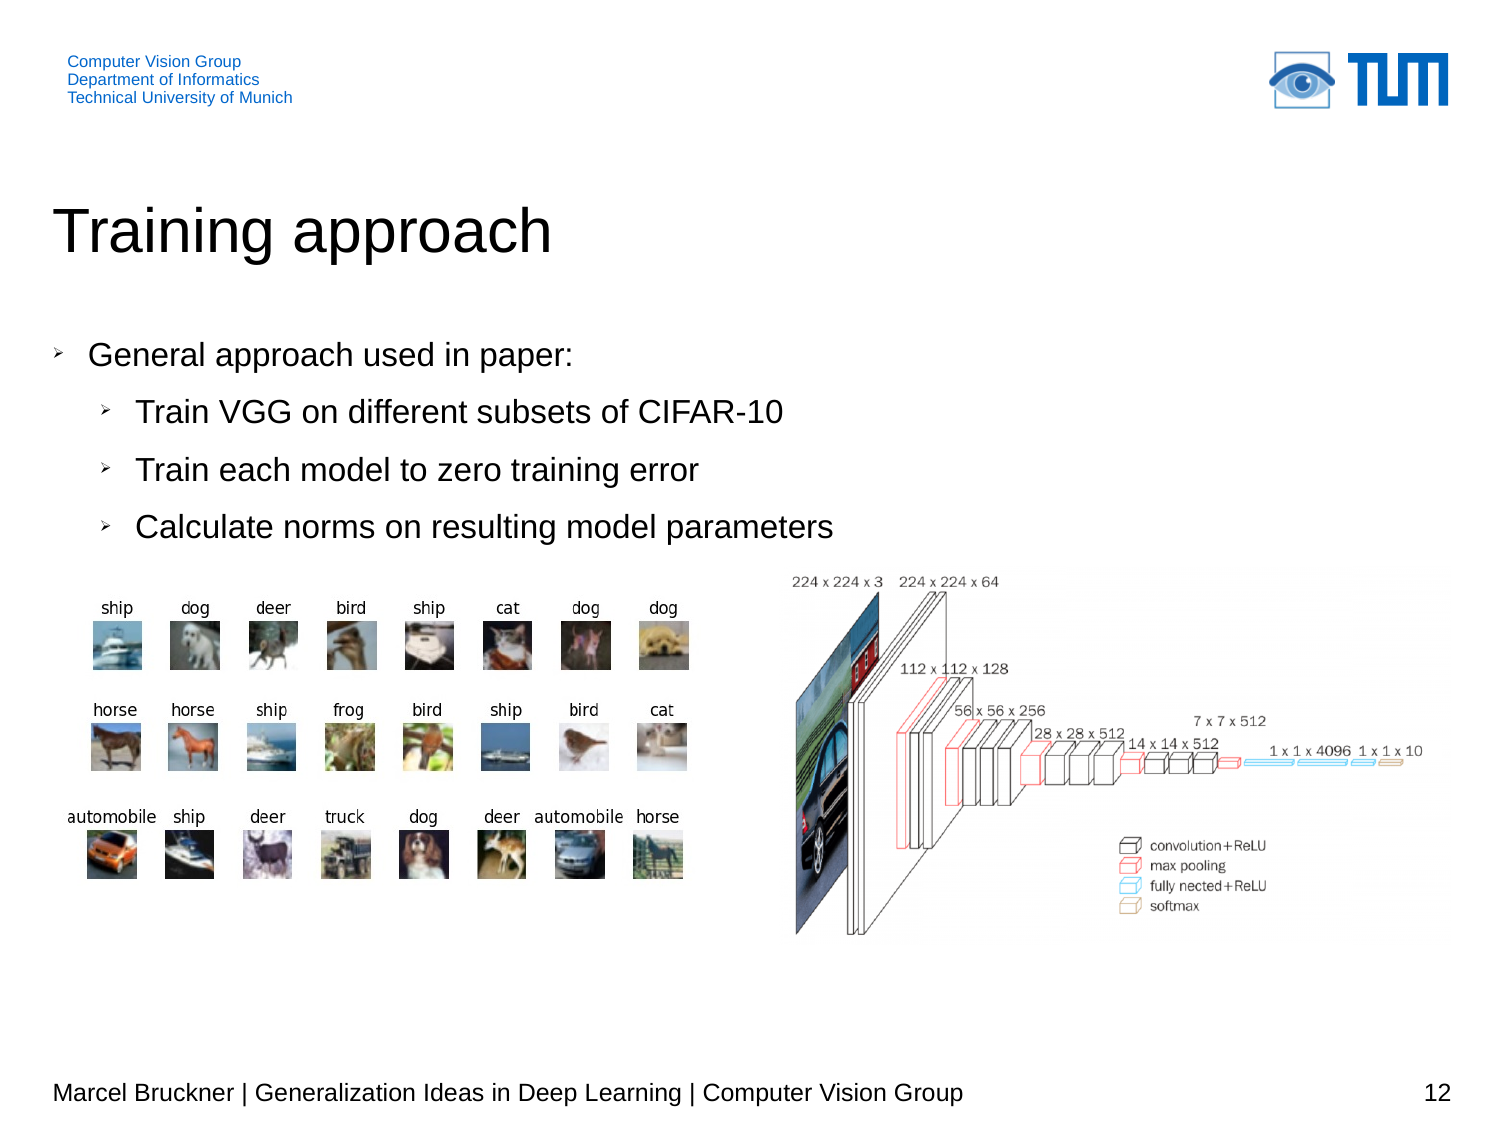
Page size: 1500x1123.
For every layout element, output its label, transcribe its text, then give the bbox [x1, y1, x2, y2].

picture [46, 578, 718, 910]
title Training approach [52, 195, 1453, 266]
picture [1269, 47, 1335, 113]
list General approach used in paper: Train VGG on different subsets of CIFAR-10 Train each model to zero training error Calculate norms on resulting model parameters [52, 330, 1453, 764]
picture [779, 566, 1451, 945]
